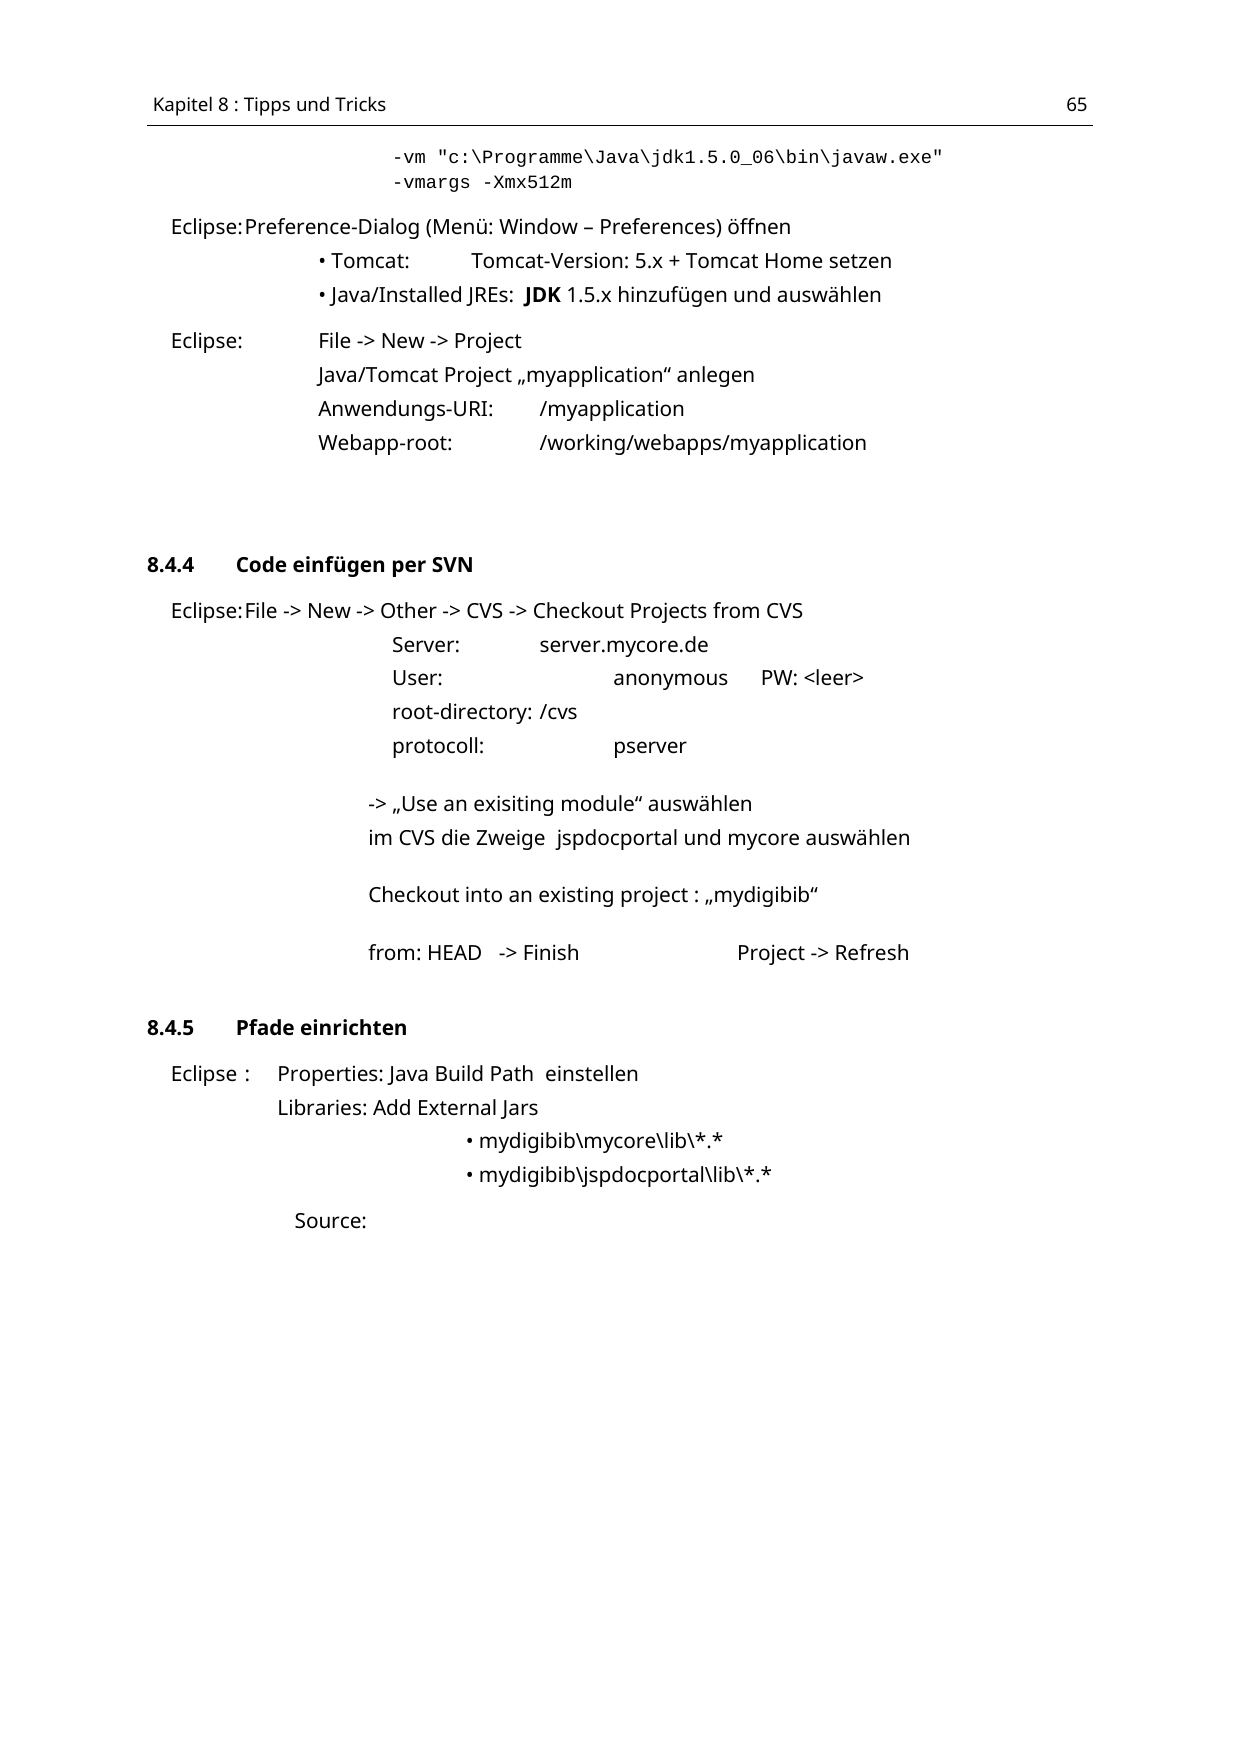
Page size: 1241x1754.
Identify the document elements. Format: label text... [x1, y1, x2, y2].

text -vm "c:\Programme\Java\jdk1.5.0_06\bin\javaw.exe" -vmargs -Xmx512m [171, 148, 1069, 194]
text Source: [221, 1207, 1069, 1235]
text Eclipse: Preference-Dialog (Menü: Window – Preferences) öffnen • Tomcat: Tomcat-Version: 5.x + Tomcat Home setzen • Java/Installed JREs: JDK 1.5.x hinzufügen und auswählen [171, 212, 1069, 308]
subtitle Pfade einrichten [147, 1013, 1092, 1041]
text Eclipse : Properties: Java Build Path einstellen Libraries: Add External Jars • mydigibib\mycore\lib\*.* • mydigibib\jspdocportal\lib\*.* [171, 1059, 1069, 1188]
text from: HEAD -> Finish Project -> Refresh [368, 938, 1069, 966]
text Checkout into an existing project : „mydigibib“ [368, 881, 1069, 909]
subtitle Code einfügen per SVN [147, 550, 1092, 578]
text -> „Use an exisiting module“ auswählen im CVS die Zweige jspdocportal und mycore auswählen [368, 789, 1069, 851]
text Eclipse: File -> New -> Project Java/Tomcat Project „myapplication“ anlegen Anwendungs-URI: /myapplication Webapp-root: /working/webapps/myapplication [171, 326, 1069, 456]
text Eclipse: File -> New -> Other -> CVS -> Checkout Projects from CVS Server: server.mycore.de User: anonymous PW: <leer> root-directory: /cvs protocoll: pserver [171, 596, 1069, 759]
